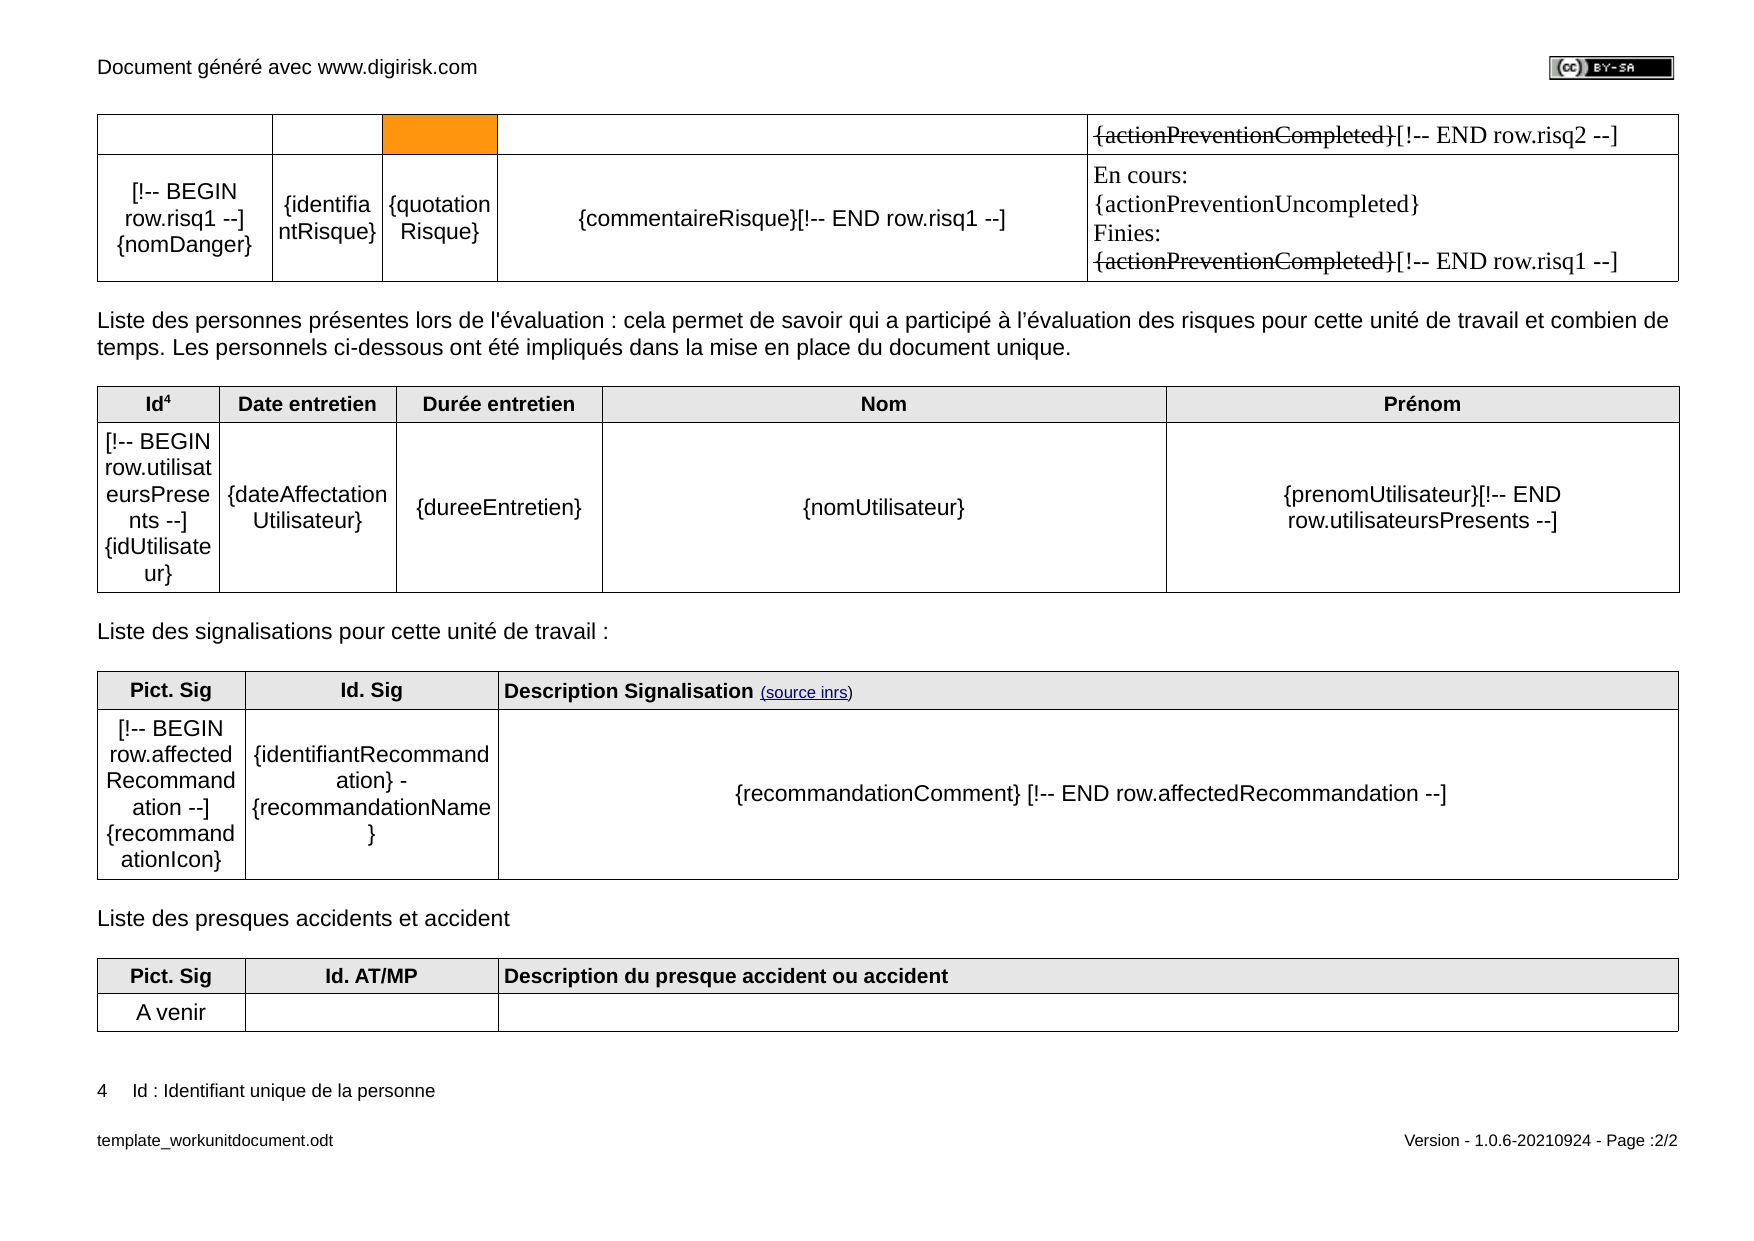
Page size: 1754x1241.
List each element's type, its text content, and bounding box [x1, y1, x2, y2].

table_header Pict. Sig [98, 959, 245, 993]
text Liste des presques accidents et accident [97, 905, 1678, 931]
table_cell [499, 994, 1678, 1031]
table_cell [498, 115, 1087, 154]
table_cell {actionPreventionCompleted}[!-- END row.risq2 --] [1088, 115, 1678, 154]
table_cell {dureeEntretien} [397, 423, 602, 592]
table_header Id. Sig [246, 672, 498, 709]
table_header Date entretien [220, 387, 396, 422]
table_cell [246, 994, 498, 1031]
table_cell [383, 115, 497, 154]
table_header Description du presque accident ou accident [499, 959, 1678, 993]
text Liste des signalisations pour cette unité de travail : [97, 618, 1678, 644]
table_cell [!-- BEGIN row.utilisateursPresents --]{idUtilisateur} [98, 423, 219, 592]
table_cell {quotationRisque} [383, 155, 497, 281]
table_cell [!-- BEGIN row.risq1 --]{nomDanger} [98, 155, 272, 281]
table_cell {prenomUtilisateur}[!-- END row.utilisateursPresents --] [1167, 423, 1679, 592]
table_cell {commentaireRisque}[!-- END row.risq1 --] [498, 155, 1087, 281]
table_header Prénom [1167, 387, 1679, 422]
table_cell {dateAffectationUtilisateur} [220, 423, 396, 592]
picture [1549, 56, 1675, 80]
table_header Durée entretien [397, 387, 602, 422]
table_cell [!-- BEGIN row.affectedRecommandation --]{recommandationIcon} [98, 710, 245, 878]
table_header Nom [603, 387, 1166, 422]
table_cell {nomUtilisateur} [603, 423, 1166, 592]
table_cell {identifiantRecommandation} - {recommandationName} [246, 710, 498, 878]
table_header Description Signalisation (source inrs) [499, 672, 1678, 709]
table_header Pict. Sig [98, 672, 245, 709]
table_cell [273, 115, 382, 154]
table_cell [98, 115, 272, 154]
table_cell {identifiantRisque} [273, 155, 382, 281]
table_cell {recommandationComment} [!-- END row.affectedRecommandation --] [499, 710, 1678, 878]
text Liste des personnes présentes lors de l'évaluation : cela permet de savoir qui a participé à l’évaluation des risques pour cette unité de travail et combien de temps. Les personnels ci-dessous ont été impliqués dans la mise en place du document unique. [97, 307, 1678, 360]
table_cell En cours: {actionPreventionUncompleted} Finies: {actionPreventionCompleted}[!-- END row.risq1 --] [1088, 155, 1678, 281]
table_header Id. AT/MP [246, 959, 498, 993]
table_header Id [98, 387, 219, 422]
table_cell A venir [98, 994, 245, 1031]
